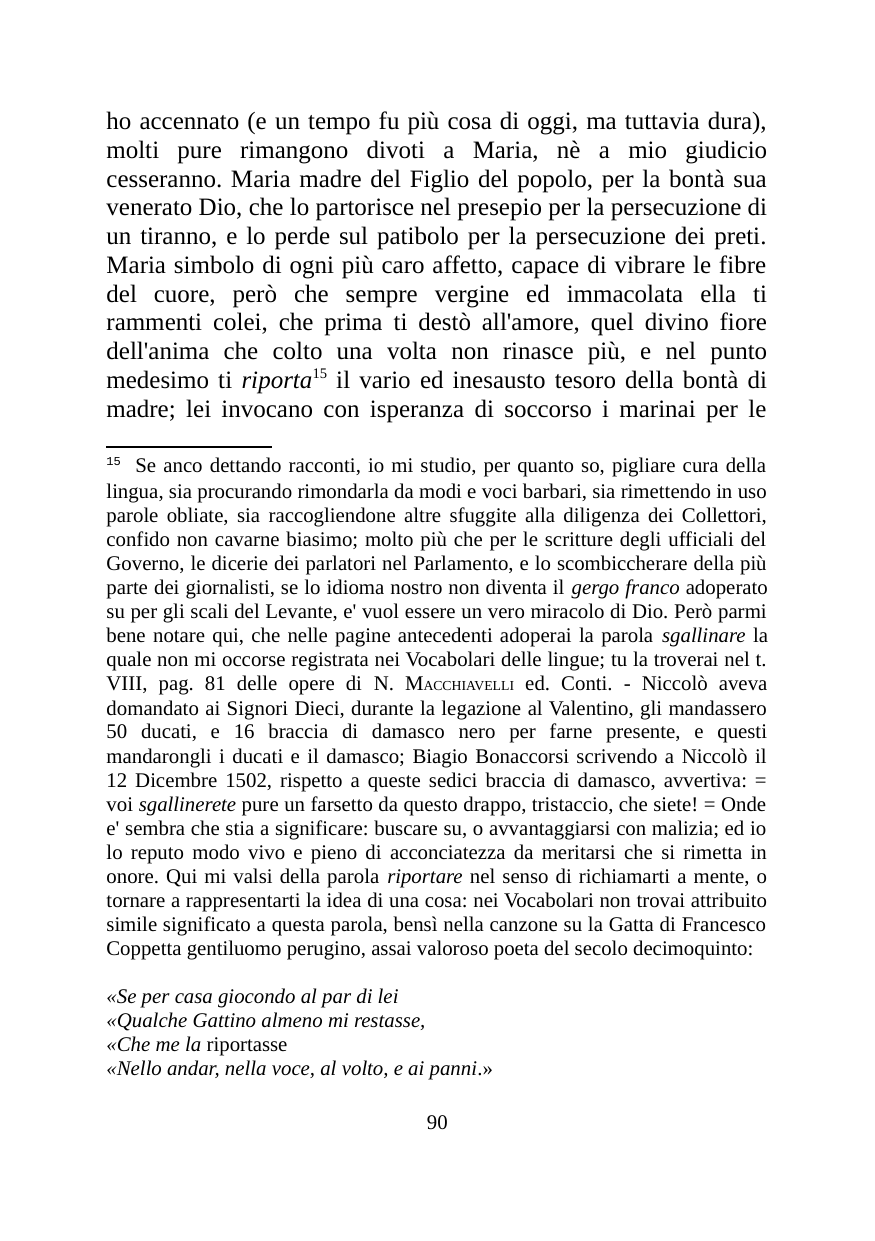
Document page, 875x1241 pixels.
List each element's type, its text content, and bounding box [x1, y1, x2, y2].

text ho accennato (e un tempo fu più cosa di oggi, ma tuttavia dura), molti pure rimangono divoti a Maria, nè a mio giudicio cesseranno. Maria madre del Figlio del popolo, per la bontà sua venerato Dio, che lo partorisce nel presepio per la persecuzione di un tiranno, e lo perde sul patibolo per la persecuzione dei preti. Maria simbolo di ogni più caro affetto, capace di vibrare le fibre del cuore, però che sempre vergine ed immacolata ella ti rammenti colei, che prima ti destò all'amore, quel divino fiore dell'anima che colto una volta non rinasce più, e nel punto medesimo ti riporta il vario ed inesausto tesoro della bontà di madre; lei invocano con isperanza di soccorso i marinai per le [106, 106, 768, 422]
text «Che me la riportasse [106, 1032, 768, 1056]
text «Se per casa giocondo al par di lei [106, 984, 768, 1008]
text «Nello andar, nella voce, al volto, e ai panni.» [106, 1056, 768, 1080]
text «Qualche Gattino almeno mi restasse, [106, 1008, 768, 1032]
text Se anco dettando racconti, io mi studio, per quanto so, pigliare cura della lingua, sia procurando rimondarla da modi e voci barbari, sia rimettendo in uso parole obliate, sia raccogliendone altre sfuggite alla diligenza dei Collettori, confido non cavarne biasimo; molto più che per le scritture degli ufficiali del Governo, le dicerie dei parlatori nel Parlamento, e lo scombiccherare della più parte dei giornalisti, se lo idioma nostro non diventa il gergo franco adoperato su per gli scali del Levante, e' vuol essere un vero miracolo di Dio. Però parmi bene notare qui, che nelle pagine antecedenti adoperai la parola sgallinare la quale non mi occorse registrata nei Vocabolari delle lingue; tu la troverai nel t. VIII, pag. 81 delle opere di N. Macchiavelli ed. Conti. - Niccolò aveva domandato ai Signori Dieci, durante la legazione al Valentino, gli mandassero 50 ducati, e 16 braccia di damasco nero per farne presente, e questi mandarongli i ducati e il damasco; Biagio Bonaccorsi scrivendo a Niccolò il 12 Dicembre 1502, rispetto a queste sedici braccia di damasco, avvertiva: = voi sgallinerete pure un farsetto da questo drappo, tristaccio, che siete! = Onde e' sembra che stia a significare: buscare su, o avvantaggiarsi con malizia; ed io lo reputo modo vivo e pieno di acconciatezza da meritarsi che si rimetta in onore. Qui mi valsi della parola riportare nel senso di richiamarti a mente, o tornare a rappresentarti la idea di una cosa: nei Vocabolari non trovai attribuito simile significato a questa parola, bensì nella canzone su la Gatta di Francesco Coppetta gentiluomo perugino, assai valoroso poeta del secolo decimoquinto: [106, 453, 768, 960]
